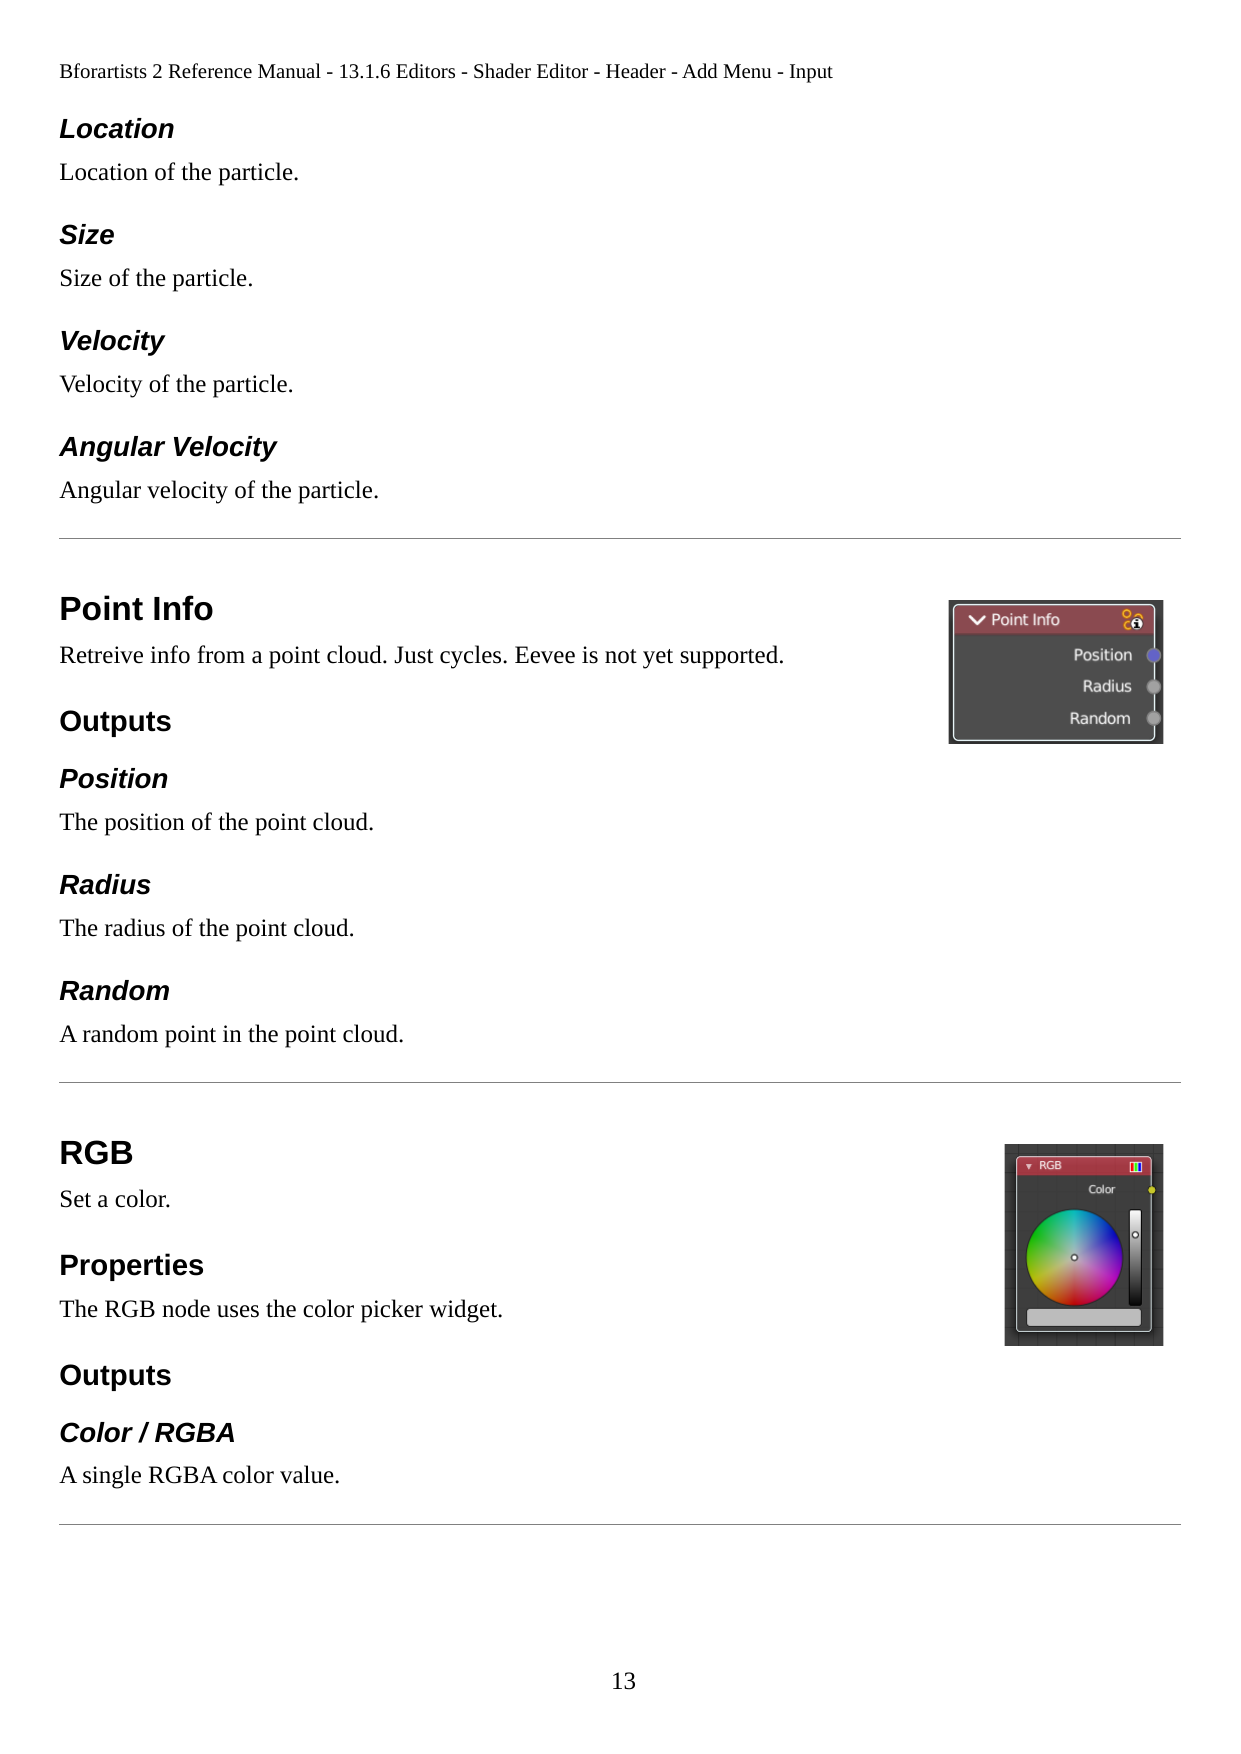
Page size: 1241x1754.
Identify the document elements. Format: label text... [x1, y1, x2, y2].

text The position of the point cloud. [59, 807, 1181, 836]
picture [1004, 1144, 1164, 1346]
subtitle Point Info [59, 589, 1181, 627]
subtitle RGB [59, 1133, 1181, 1171]
text Retreive info from a point cloud. Just cycles. Eevee is not yet supported. [59, 640, 948, 669]
subtitle Velocity [59, 324, 1181, 356]
text Velocity of the particle. [59, 369, 1181, 398]
text Location of the particle. [59, 157, 1181, 186]
text A random point in the point cloud. [59, 1019, 1181, 1047]
text The RGB node uses the color picker widget. [59, 1294, 1004, 1322]
subtitle Outputs [59, 704, 948, 737]
text Angular velocity of the particle. [59, 475, 1181, 503]
subtitle [1164, 704, 1181, 737]
subtitle Location [59, 113, 1181, 144]
subtitle Radius [59, 868, 1181, 900]
text A single RGBA color value. [59, 1461, 1181, 1489]
subtitle Angular Velocity [59, 430, 1181, 462]
subtitle Random [59, 974, 1181, 1006]
subtitle Properties [59, 1247, 1004, 1281]
subtitle Position [59, 762, 1181, 794]
subtitle Outputs [59, 1357, 1181, 1391]
text Set a color. [59, 1184, 1004, 1213]
picture [948, 600, 1164, 744]
text [1164, 1184, 1181, 1213]
text Size of the particle. [59, 263, 1181, 292]
subtitle Size [59, 218, 1181, 250]
text The radius of the point cloud. [59, 913, 1181, 941]
subtitle Color / RGBA [59, 1416, 1181, 1448]
subtitle [1164, 1247, 1181, 1281]
